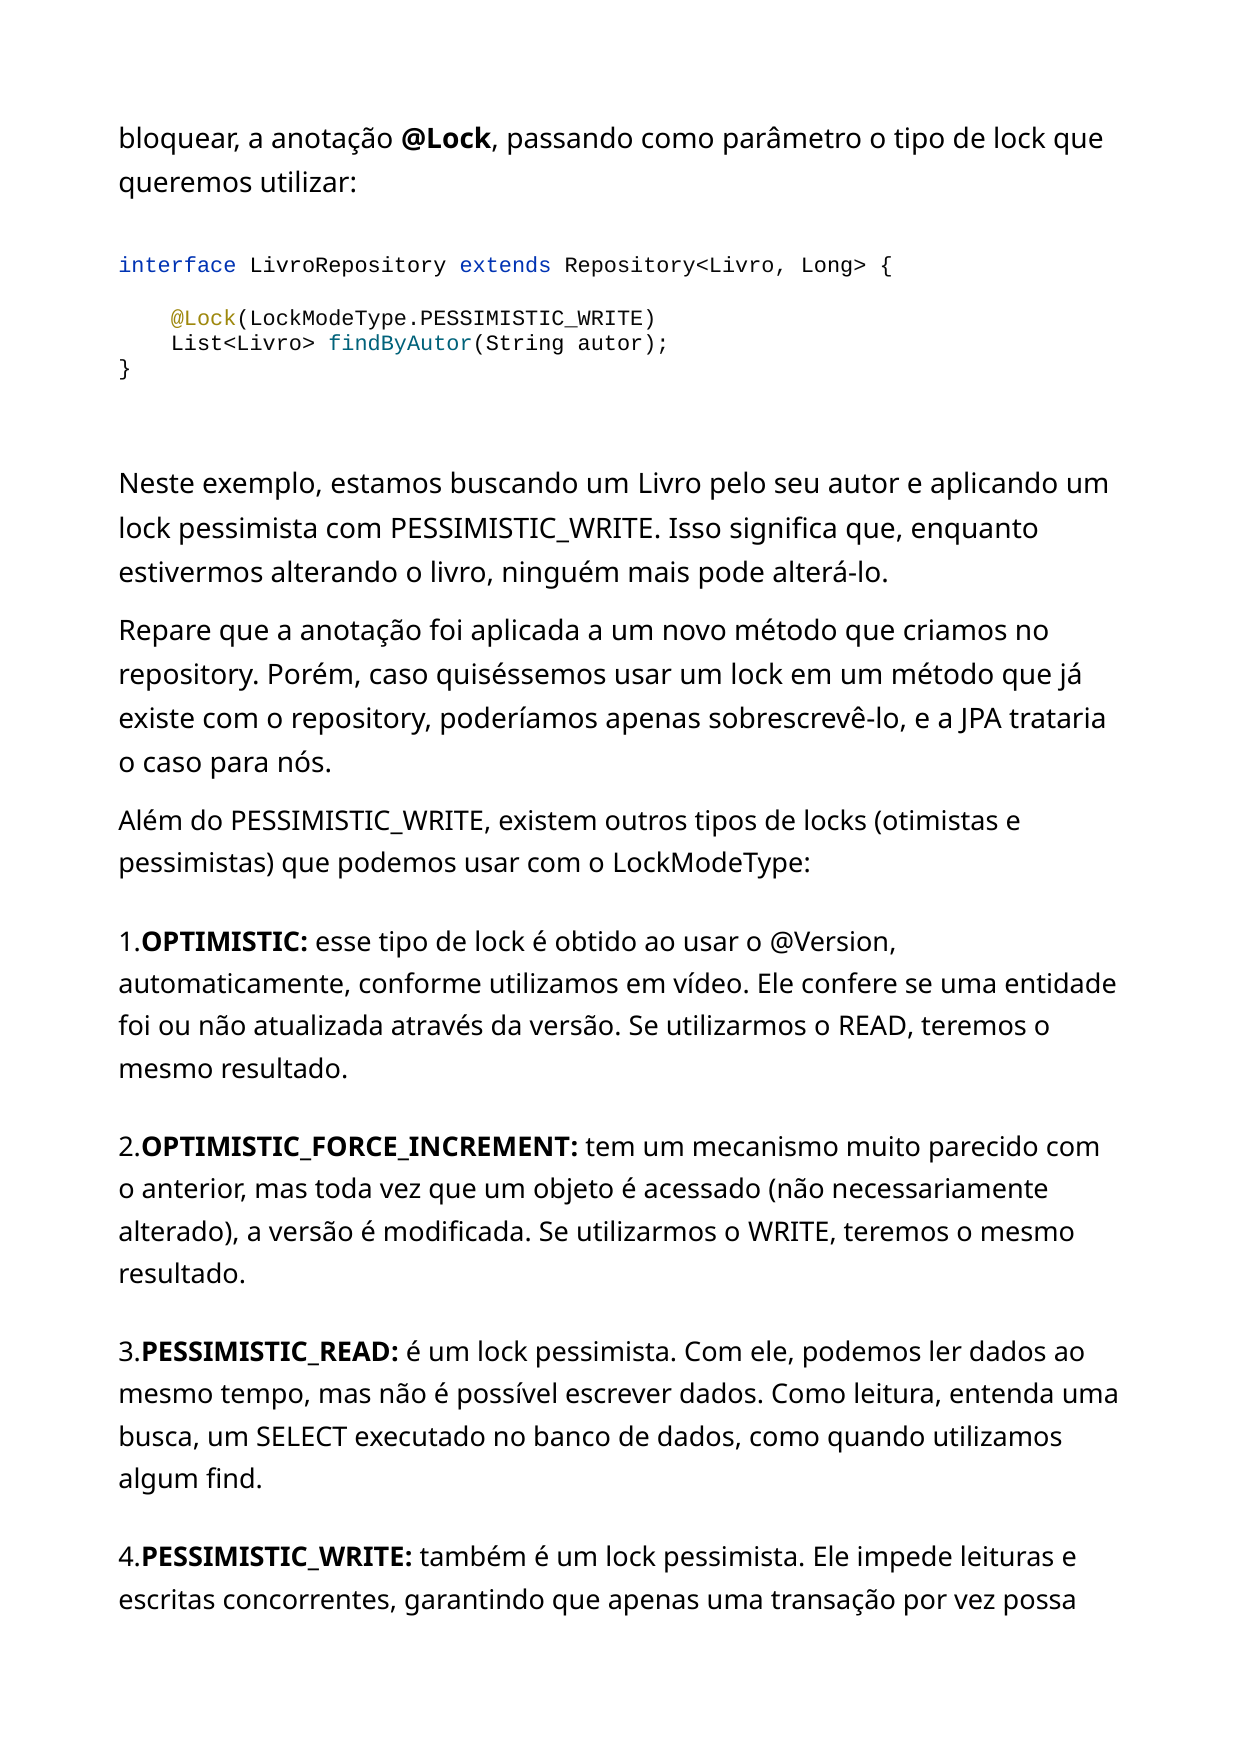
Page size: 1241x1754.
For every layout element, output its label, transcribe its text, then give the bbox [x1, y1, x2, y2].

text Neste exemplo, estamos buscando um Livro pelo seu autor e aplicando um lock pessimista com PESSIMISTIC_WRITE. Isso significa que, enquanto estivermos alterando o livro, ninguém mais pode alterá-lo. [118, 429, 1122, 590]
text Além do PESSIMISTIC_WRITE, existem outros tipos de locks (otimistas e pessimistas) que podemos usar com o LockModeType: [118, 801, 1122, 881]
text Repare que a anotação foi aplicada a um novo método que criamos no repository. Porém, caso quiséssemos usar um lock em um método que já existe com o repository, poderíamos apenas sobrescrevê-lo, e a JPA trataria o caso para nós. [118, 611, 1122, 781]
list PESSIMISTIC_WRITE: também é um lock pessimista. Ele impede leituras e escritas concorrentes, garantindo que apenas uma transação por vez possa [118, 1538, 1122, 1617]
list PESSIMISTIC_READ: é um lock pessimista. Com ele, podemos ler dados ao mesmo tempo, mas não é possível escrever dados. Como leitura, entenda uma busca, um SELECT executado no banco de dados, como quando utilizamos algum find. [118, 1333, 1122, 1497]
text bloquear, a anotação @Lock, passando como parâmetro o tipo de lock que queremos utilizar: [118, 118, 1122, 201]
list OPTIMISTIC_FORCE_INCREMENT: tem um mecanismo muito parecido com o anterior, mas toda vez que um objeto é acessado (não necessariamente alterado), a versão é modificada. Se utilizarmos o WRITE, teremos o mesmo resultado. [118, 1127, 1122, 1291]
list OPTIMISTIC: esse tipo de lock é obtido ao usar o @Version, automaticamente, conforme utilizamos em vídeo. Ele confere se uma entidade foi ou não atualizada através da versão. Se utilizarmos o READ, teremos o mesmo resultado. [118, 922, 1122, 1086]
text interface LivroRepository extends Repository<Livro, Long> { @Lock(LockModeType.PESSIMISTIC_WRITE) List<Livro> findByAutor(String autor); } [118, 254, 1122, 382]
